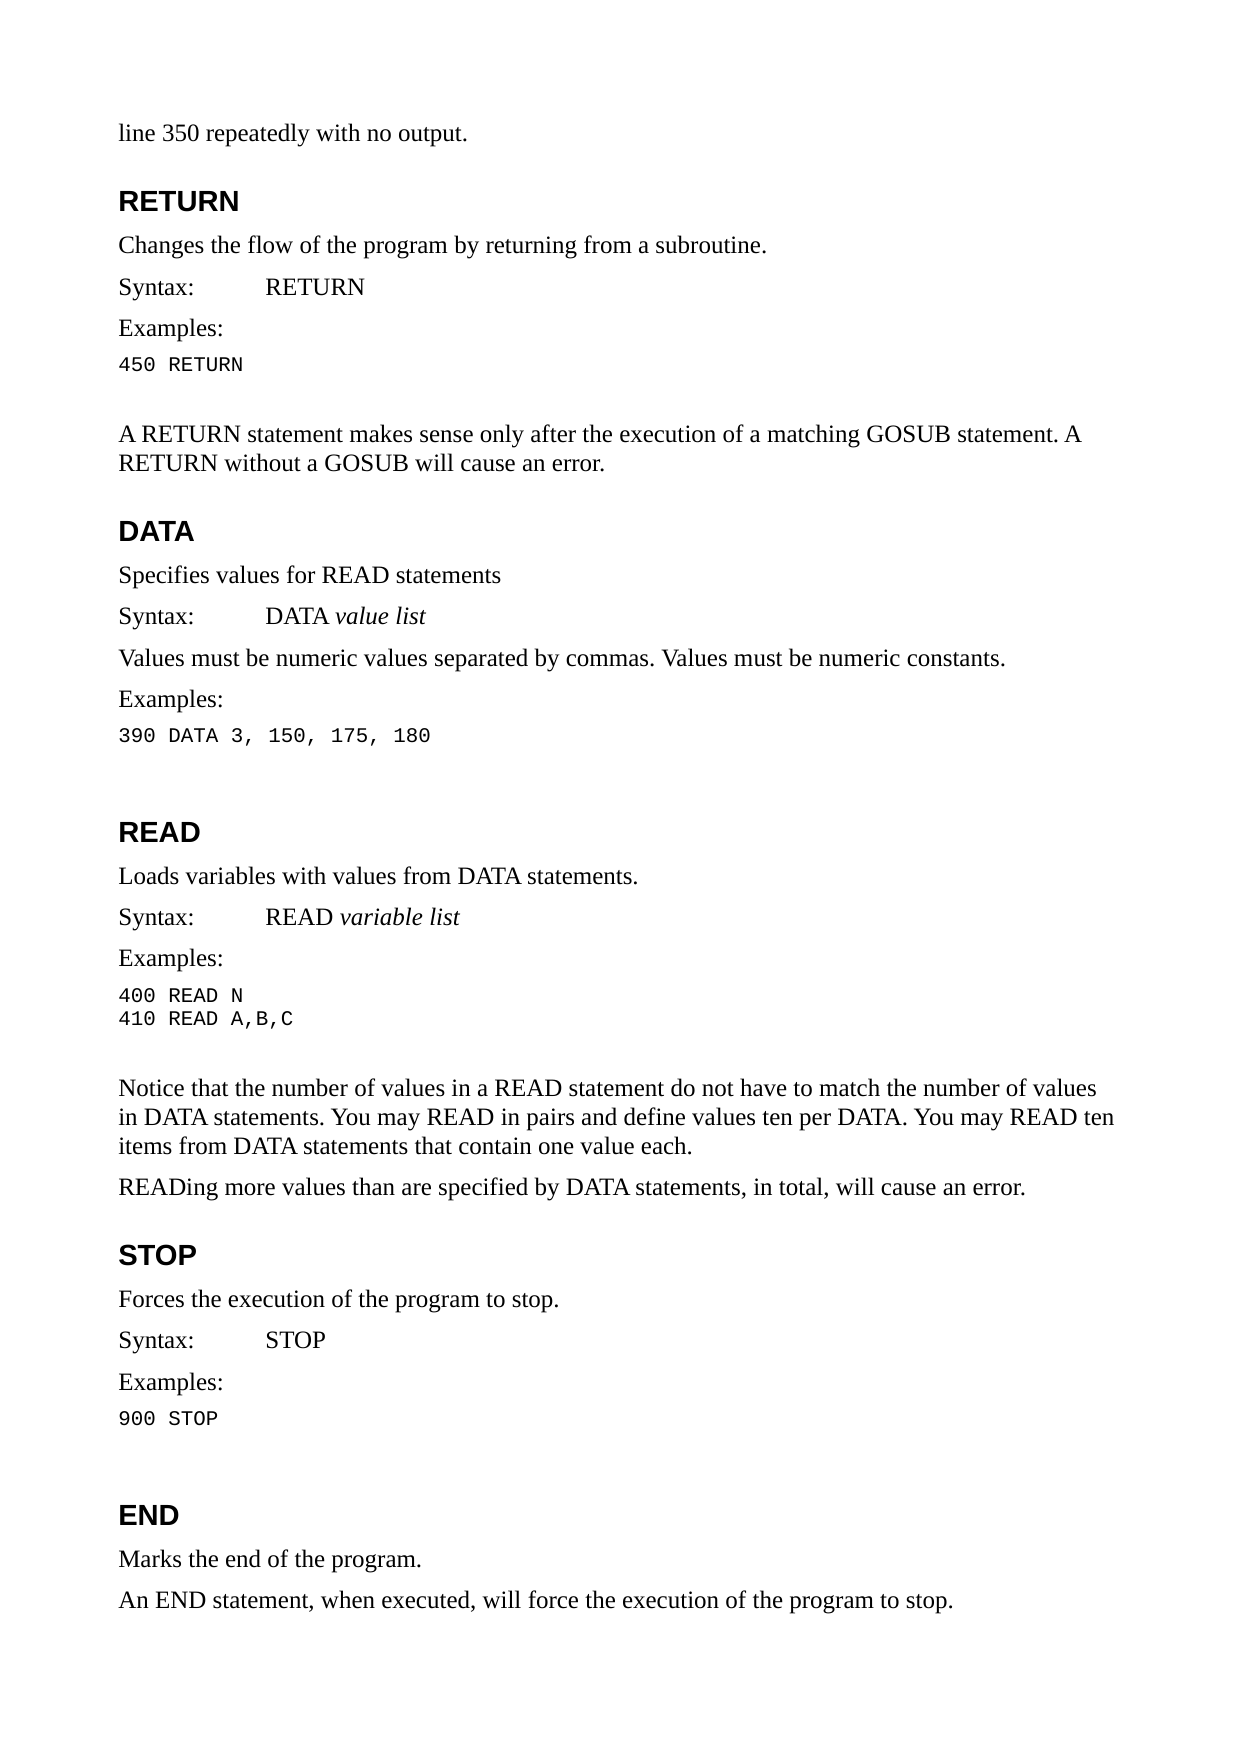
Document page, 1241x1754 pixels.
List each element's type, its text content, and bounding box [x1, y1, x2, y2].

text Changes the flow of the program by returning from a subroutine. [118, 230, 1122, 259]
text Syntax: READ variable list [118, 902, 1122, 931]
text Loads variables with values from DATA statements. [118, 861, 1122, 890]
text 400 READ N [118, 985, 1122, 1008]
text An END statement, when executed, will force the execution of the program to stop. [118, 1585, 1122, 1614]
text line 350 repeatedly with no output. [118, 118, 1122, 147]
text 390 DATA 3, 150, 175, 180 [118, 725, 1122, 749]
text Examples: [118, 943, 1122, 972]
subtitle RETURN [118, 184, 1122, 218]
text Syntax: STOP [118, 1326, 1122, 1354]
text Notice that the number of values in a READ statement do not have to match the number of values in DATA statements. You may READ in pairs and define values ten per DATA. You may READ ten items from DATA statements that contain one value each. [118, 1073, 1122, 1159]
subtitle READ [118, 815, 1122, 848]
text Specifies values for READ statements [118, 560, 1122, 589]
text Syntax: DATA value list [118, 601, 1122, 630]
text Examples: [118, 1367, 1122, 1396]
text 900 STOP [118, 1408, 1122, 1432]
text 450 RETURN [118, 354, 1122, 378]
text READing more values than are specified by DATA statements, in total, will cause an error. [118, 1172, 1122, 1201]
text Examples: [118, 684, 1122, 713]
subtitle DATA [118, 514, 1122, 548]
text Marks the end of the program. [118, 1544, 1122, 1573]
text Values must be numeric values separated by commas. Values must be numeric constants. [118, 643, 1122, 671]
subtitle STOP [118, 1238, 1122, 1272]
text Forces the execution of the program to stop. [118, 1284, 1122, 1313]
text Examples: [118, 313, 1122, 342]
subtitle END [118, 1498, 1122, 1532]
text A RETURN statement makes sense only after the execution of a matching GOSUB statement. A RETURN without a GOSUB will cause an error. [118, 419, 1122, 477]
text Syntax: RETURN [118, 272, 1122, 300]
text 410 READ A,B,C [118, 1008, 1122, 1032]
